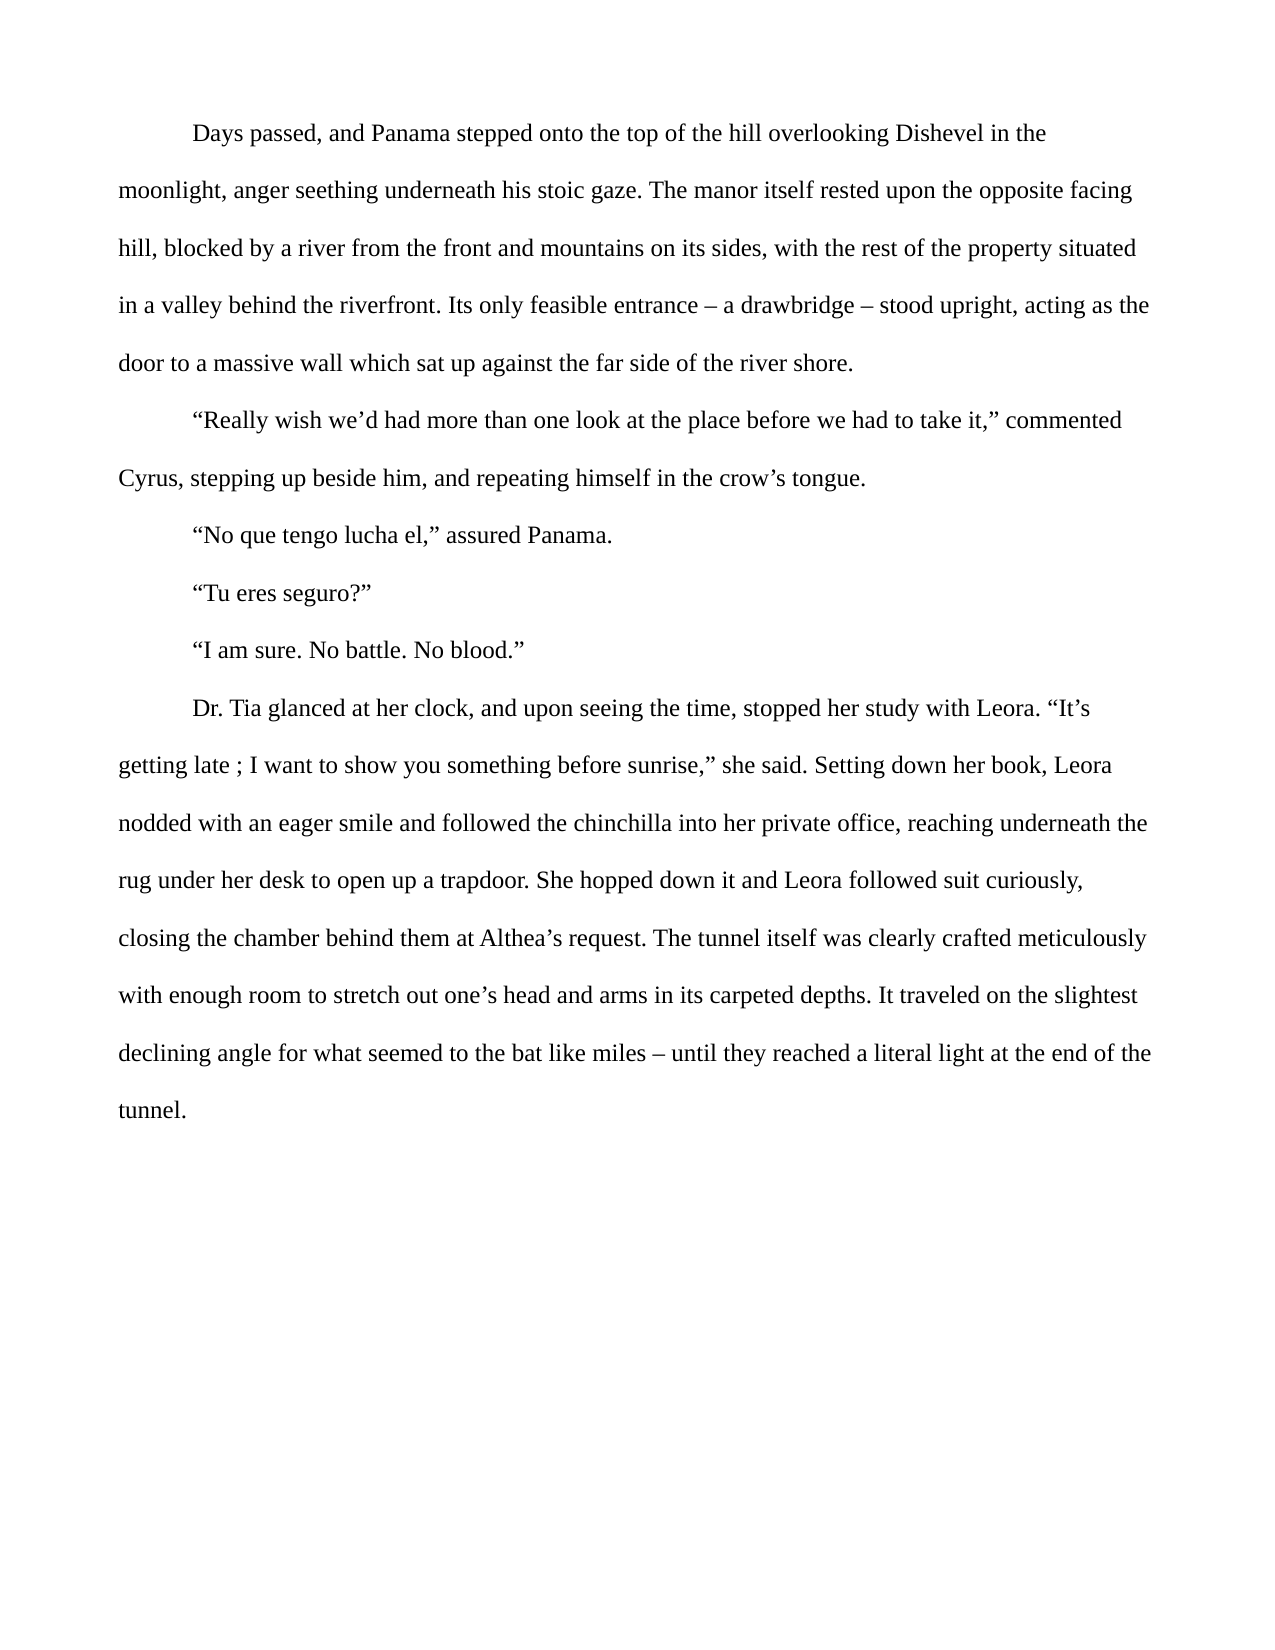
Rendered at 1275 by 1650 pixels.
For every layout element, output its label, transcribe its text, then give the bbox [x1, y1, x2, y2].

text “Tu eres seguro?” [118, 578, 1157, 607]
text Dr. Tia glanced at her clock, and upon seeing the time, stopped her study with Leora. “It’s getting late ; I want to show you something before sunrise,” she said. Setting down her book, Leora nodded with an eager smile and followed the chinchilla into her private office, reaching underneath the rug under her desk to open up a trapdoor. She hopped down it and Leora followed suit curiously, closing the chamber behind them at Althea’s request. The tunnel itself was clearly crafted meticulously with enough room to stretch out one’s head and arms in its carpeted depths. It traveled on the slightest declining angle for what seemed to the bat like miles – until they reached a literal light at the end of the tunnel. [118, 693, 1157, 1124]
text “I am sure. No battle. No blood.” [118, 636, 1157, 664]
text Days passed, and Panama stepped onto the top of the hill overlooking Dishevel in the moonlight, anger seething underneath his stoic gaze. The manor itself rested upon the opposite facing hill, blocked by a river from the front and mountains on its sides, with the rest of the property situated in a valley behind the riverfront. Its only feasible entrance – a drawbridge – stood upright, acting as the door to a massive wall which sat up against the far side of the river shore. [118, 118, 1157, 377]
text “No que tengo lucha el,” assured Panama. [118, 521, 1157, 549]
text “Really wish we’d had more than one look at the place before we had to take it,” commented Cyrus, stepping up beside him, and repeating himself in the crow’s tongue. [118, 406, 1157, 492]
